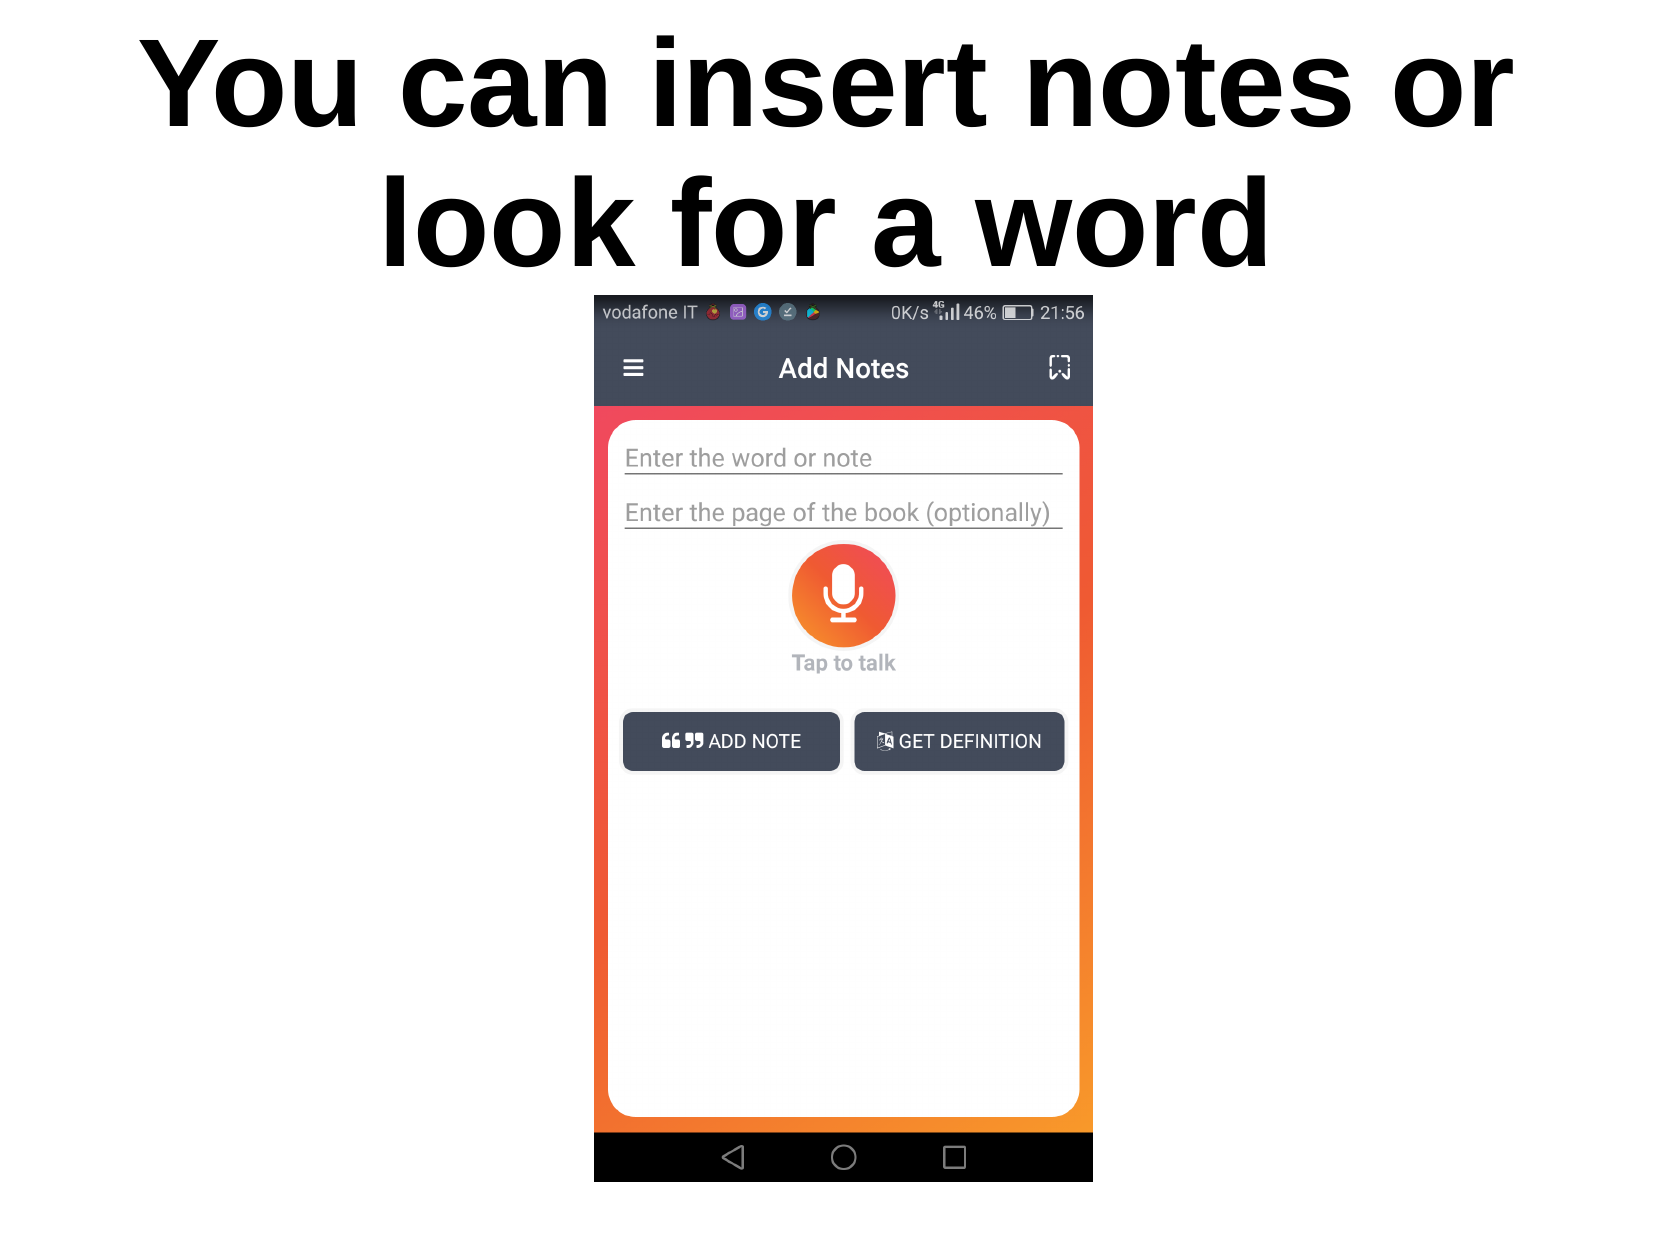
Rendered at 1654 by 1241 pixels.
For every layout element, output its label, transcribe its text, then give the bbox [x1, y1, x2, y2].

title You can insert notes or look for a word [82, 13, 1571, 293]
picture [594, 295, 1093, 1182]
